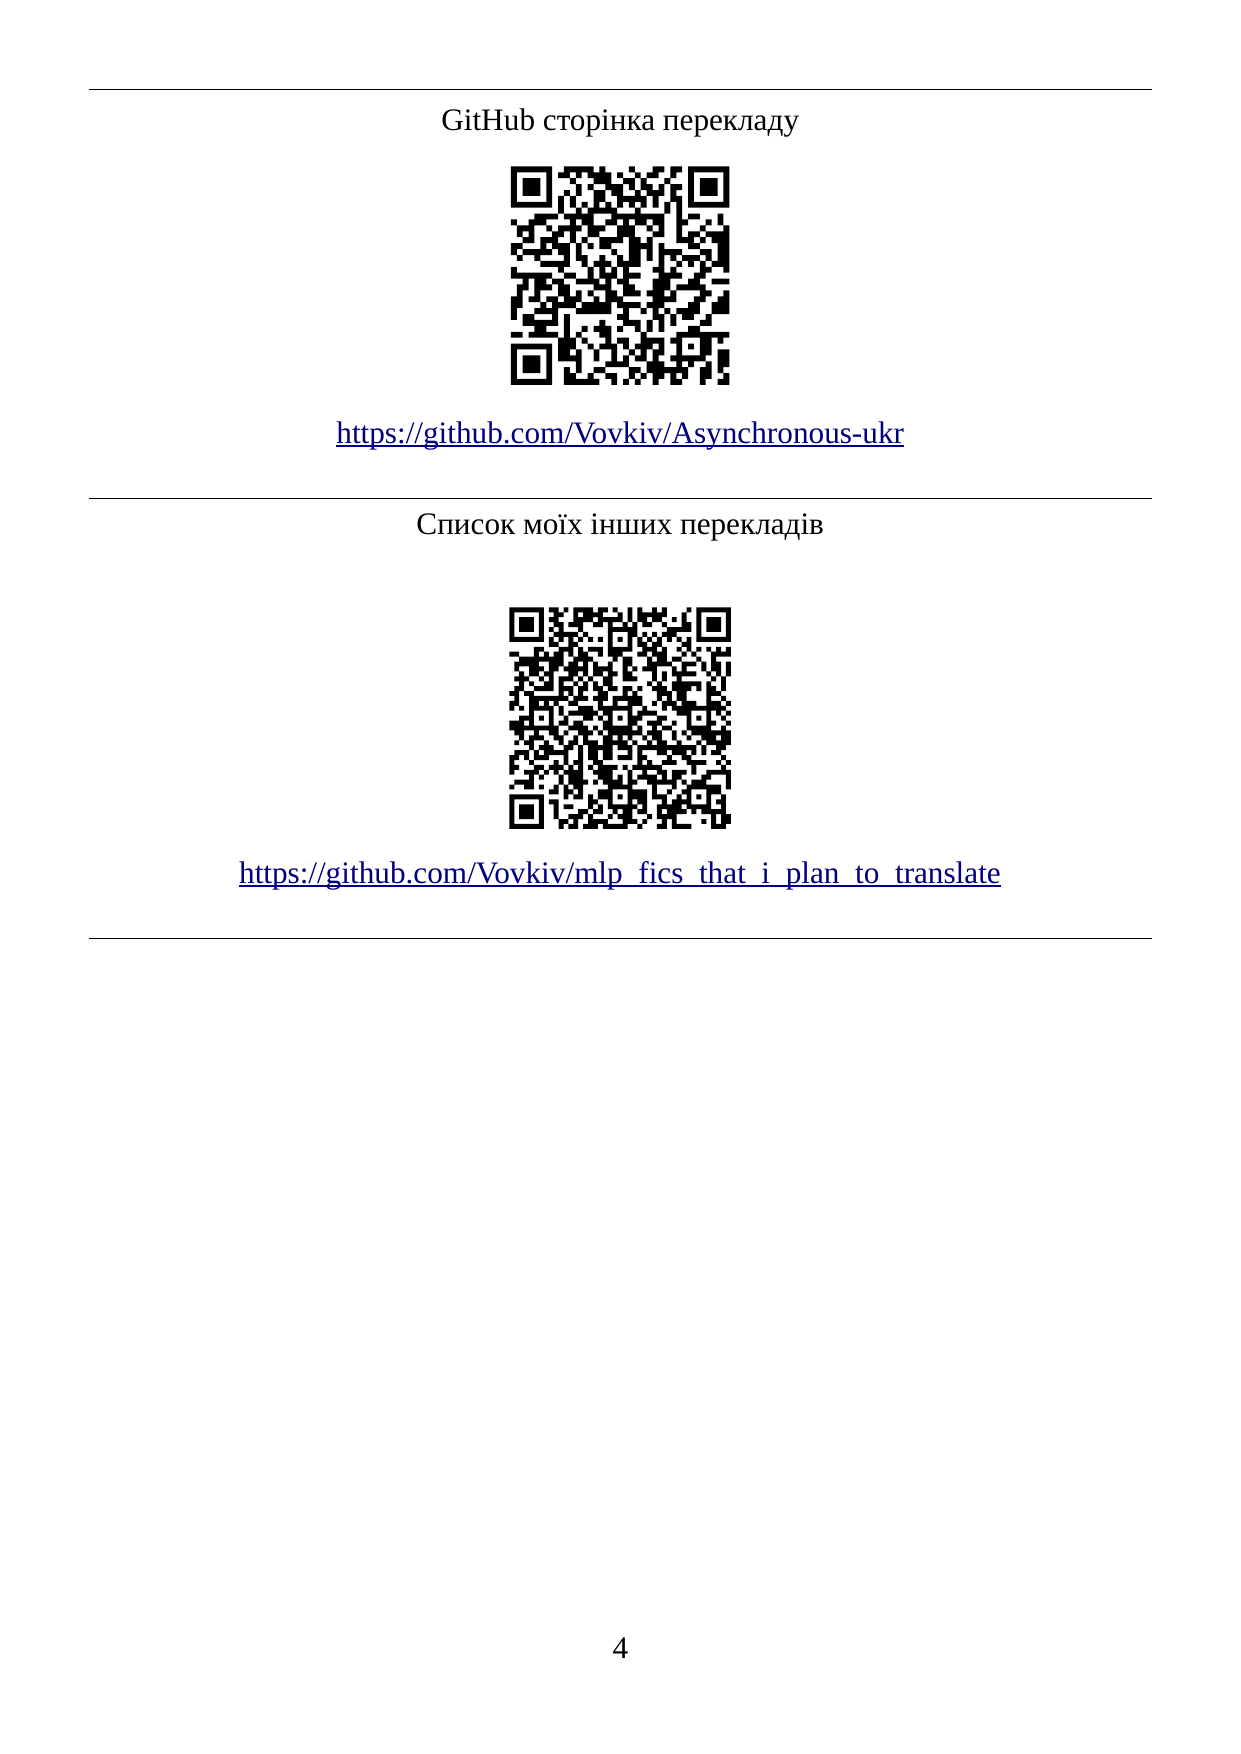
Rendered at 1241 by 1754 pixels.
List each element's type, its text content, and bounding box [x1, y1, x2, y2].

table_cell [89, 594, 1152, 842]
table_cell [89, 149, 1152, 403]
table_cell https://github.com/Vovkiv/Asynchronous-ukr [89, 403, 1152, 498]
table_cell GitHub сторінка перекладу [89, 90, 1152, 149]
table_cell Список моїх інших перекладів [89, 499, 1152, 594]
table_cell https://github.com/Vovkiv/mlp_fics_that_i_plan_to_translate [89, 842, 1152, 938]
